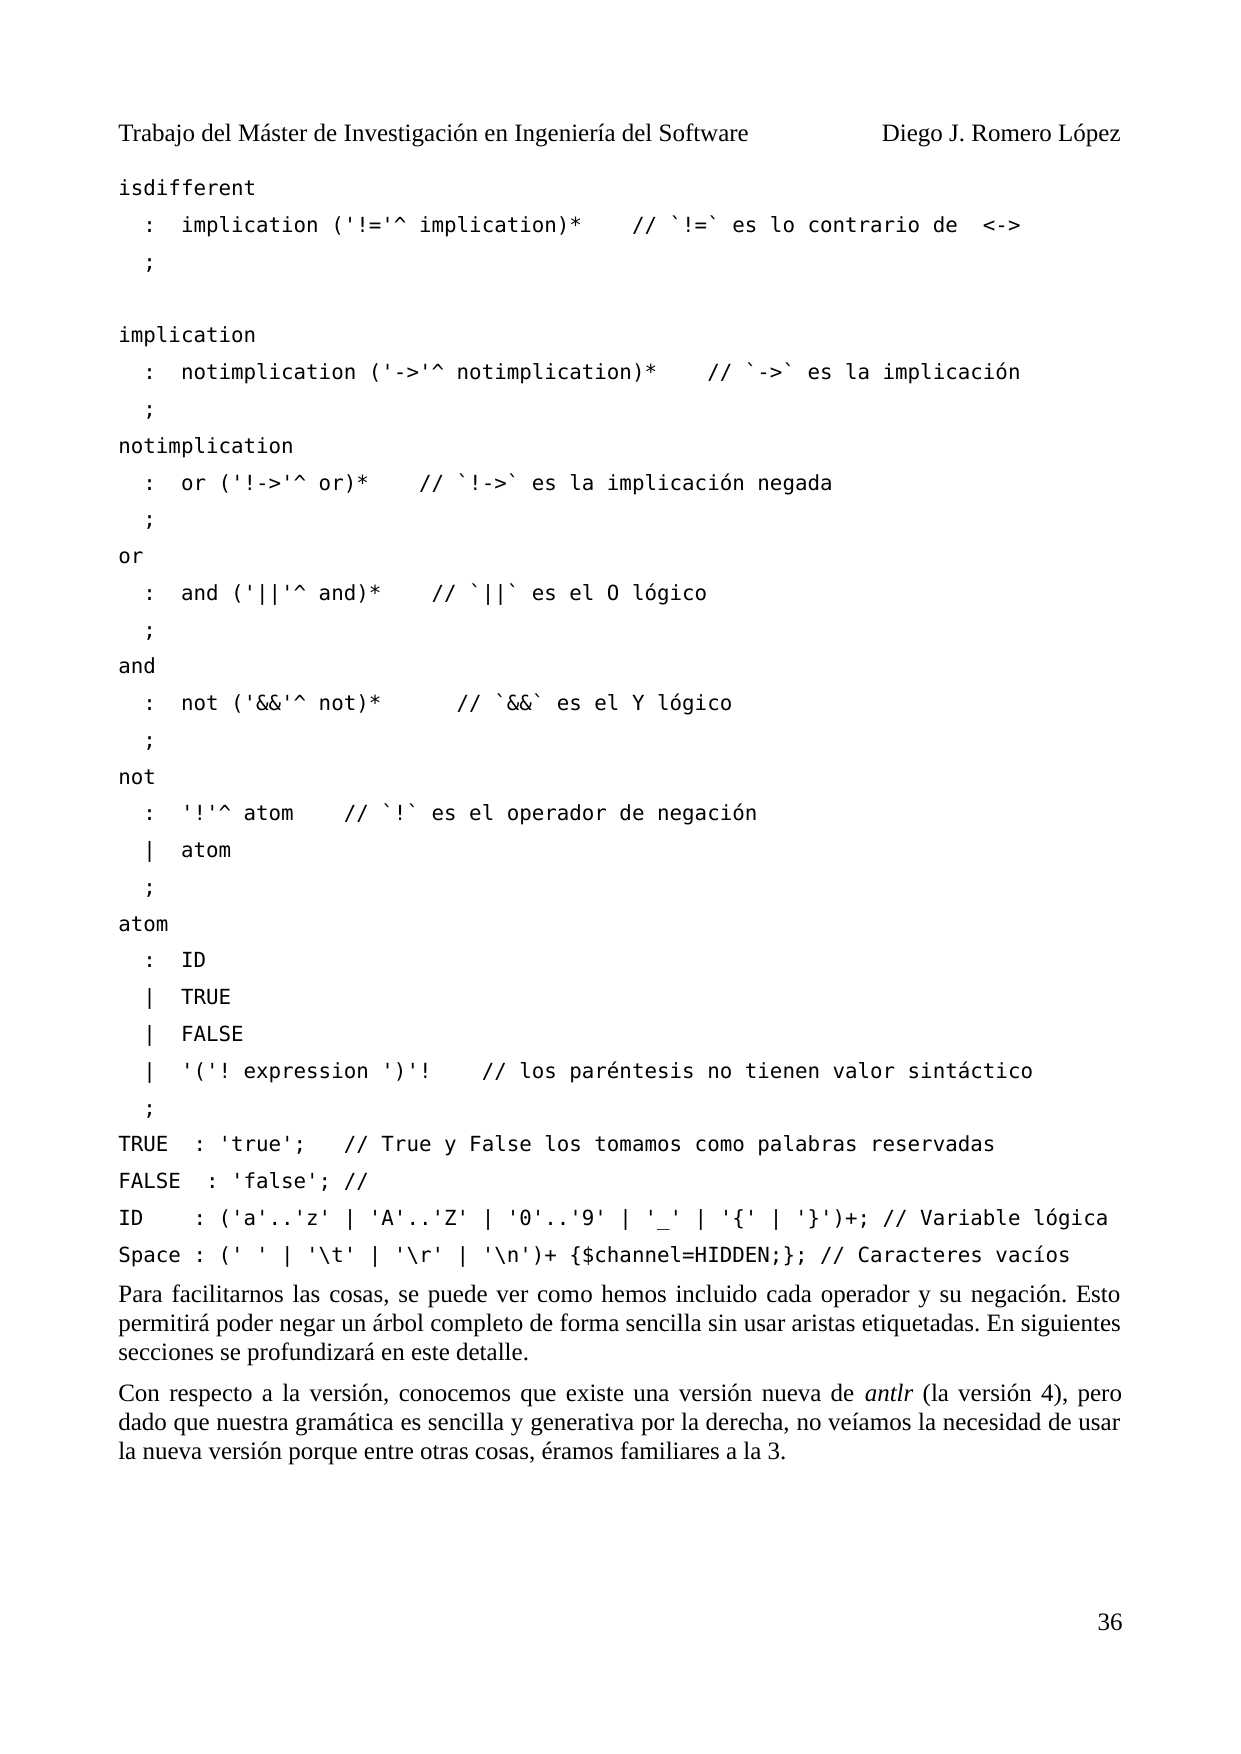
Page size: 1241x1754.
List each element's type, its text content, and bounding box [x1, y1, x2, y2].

text ; [118, 507, 1122, 532]
text Para facilitarnos las cosas, se puede ver como hemos incluido cada operador y su negación. Esto permitirá poder negar un árbol completo de forma sencilla sin usar aristas etiquetadas. En siguientes secciones se profundizará en este detalle. [118, 1279, 1122, 1366]
text Con respecto a la versión, conocemos que existe una versión nueva de antlr (la versión 4), pero dado que nuestra gramática es sencilla y generativa por la derecha, no veíamos la necesidad de usar la nueva versión porque entre otras cosas, éramos familiares a la 3. [118, 1378, 1122, 1464]
text atom [118, 912, 1122, 936]
text : and ('||'^ and)* // `||` es el O lógico [118, 581, 1122, 605]
text : not ('&&'^ not)* // `&&` es el Y lógico [118, 691, 1122, 715]
text implication [118, 323, 1122, 348]
text FALSE : 'false'; // [118, 1169, 1122, 1193]
text ; [118, 728, 1122, 752]
text or [118, 544, 1122, 568]
text and [118, 654, 1122, 679]
text ; [118, 618, 1122, 642]
text not [118, 765, 1122, 789]
text ; [118, 875, 1122, 899]
text Space : (' ' | '\t' | '\r' | '\n')+ {$channel=HIDDEN;}; // Caracteres vacíos [118, 1243, 1122, 1267]
text : '!'^ atom // `!` es el operador de negación [118, 801, 1122, 826]
text : or ('!->'^ or)* // `!->` es la implicación negada [118, 471, 1122, 495]
text notimplication [118, 434, 1122, 458]
text : implication ('!='^ implication)* // `!=` es lo contrario de <-> [118, 213, 1122, 237]
text ; [118, 397, 1122, 421]
text | TRUE [118, 985, 1122, 1009]
text | '('! expression ')'! // los paréntesis no tienen valor sintáctico [118, 1059, 1122, 1083]
text isdifferent [118, 176, 1122, 201]
text | atom [118, 838, 1122, 862]
text | FALSE [118, 1022, 1122, 1046]
text ID : ('a'..'z' | 'A'..'Z' | '0'..'9' | '_' | '{' | '}')+; // Variable lógica [118, 1206, 1122, 1230]
text ; [118, 1096, 1122, 1120]
text TRUE : 'true'; // True y False los tomamos como palabras reservadas [118, 1132, 1122, 1157]
text : ID [118, 948, 1122, 973]
text : notimplication ('->'^ notimplication)* // `->` es la implicación [118, 360, 1122, 384]
text ; [118, 250, 1122, 274]
